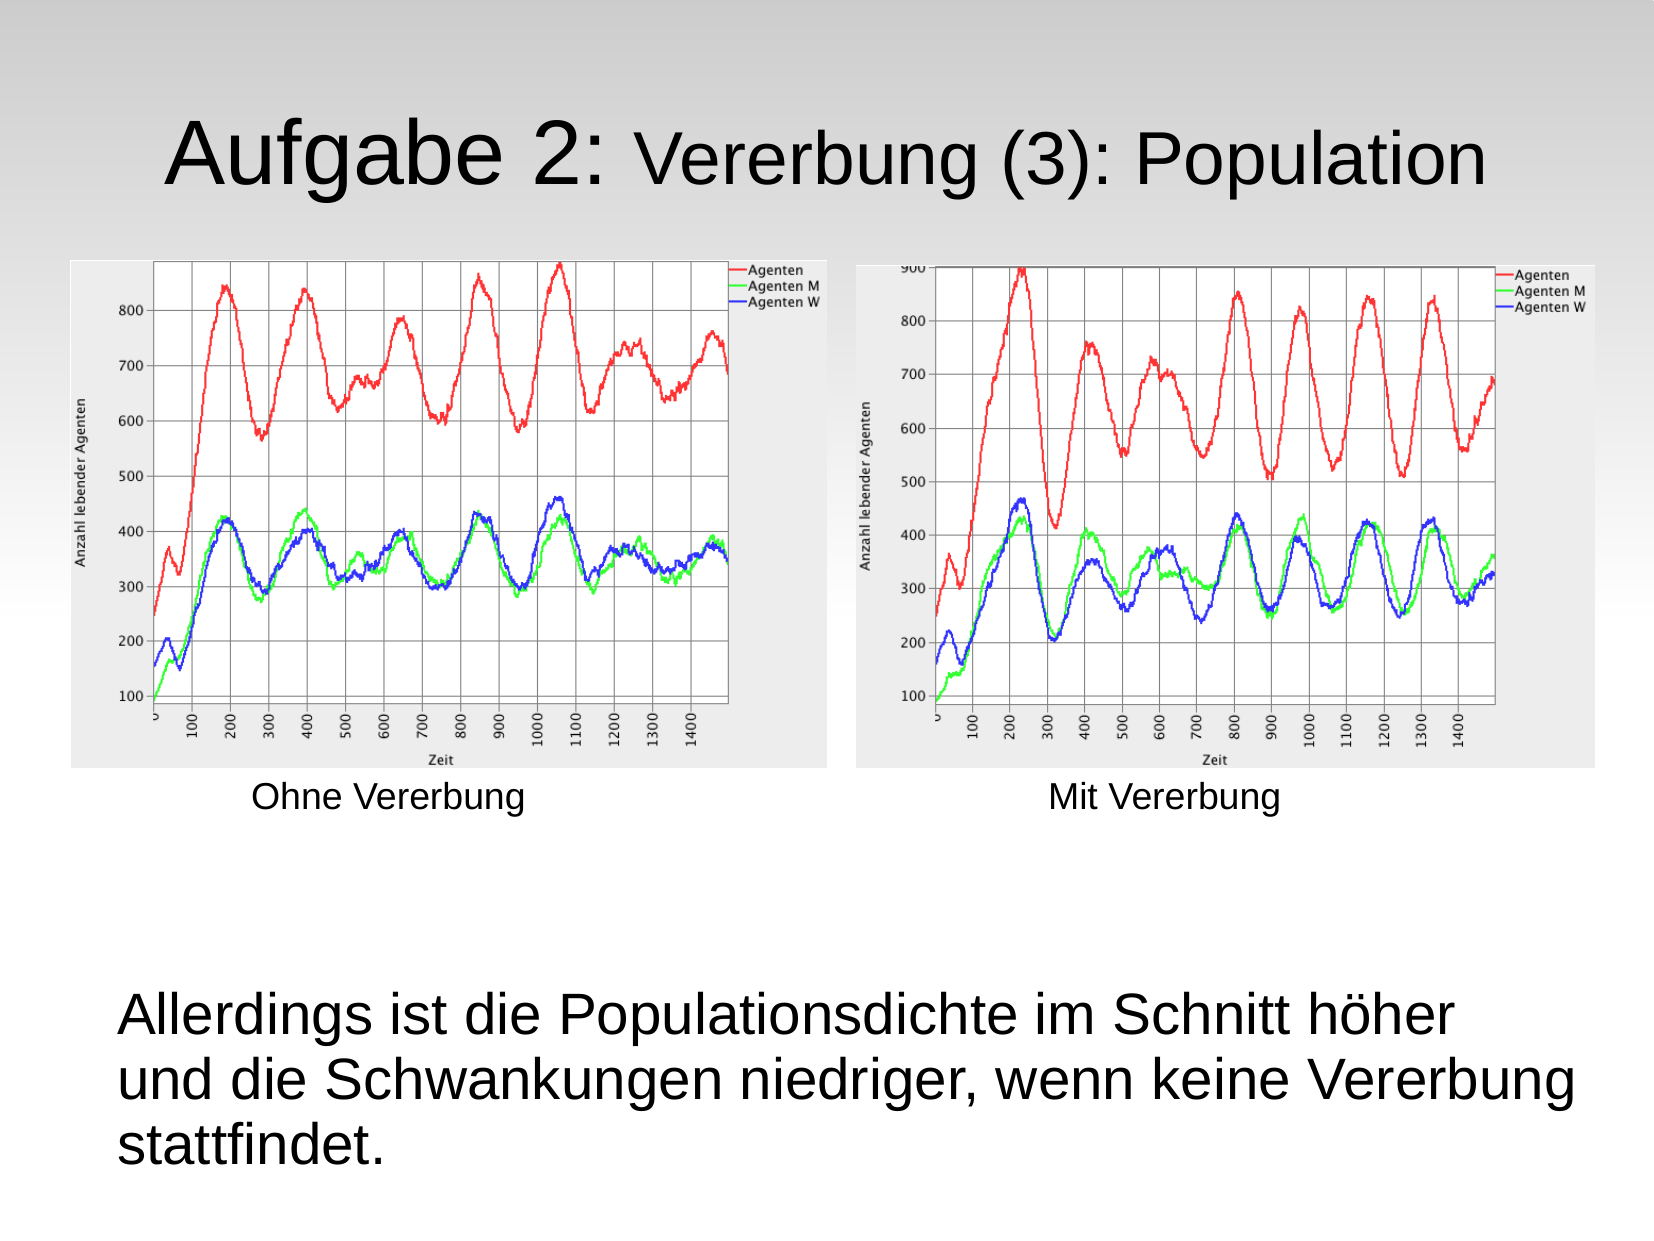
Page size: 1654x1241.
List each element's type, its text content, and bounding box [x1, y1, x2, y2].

picture [856, 265, 1595, 768]
title Aufgabe 2: Vererbung (3): Population [82, 49, 1571, 257]
text_box Allerdings ist die Populationsdichte im Schnitt höher und die Schwankungen niedriger, wenn keine Vererbung stattfindet. [81, 974, 1594, 1185]
text_box Mit Vererbung [1033, 767, 1388, 857]
text_box Ohne Vererbung [236, 767, 591, 857]
picture [70, 260, 827, 768]
